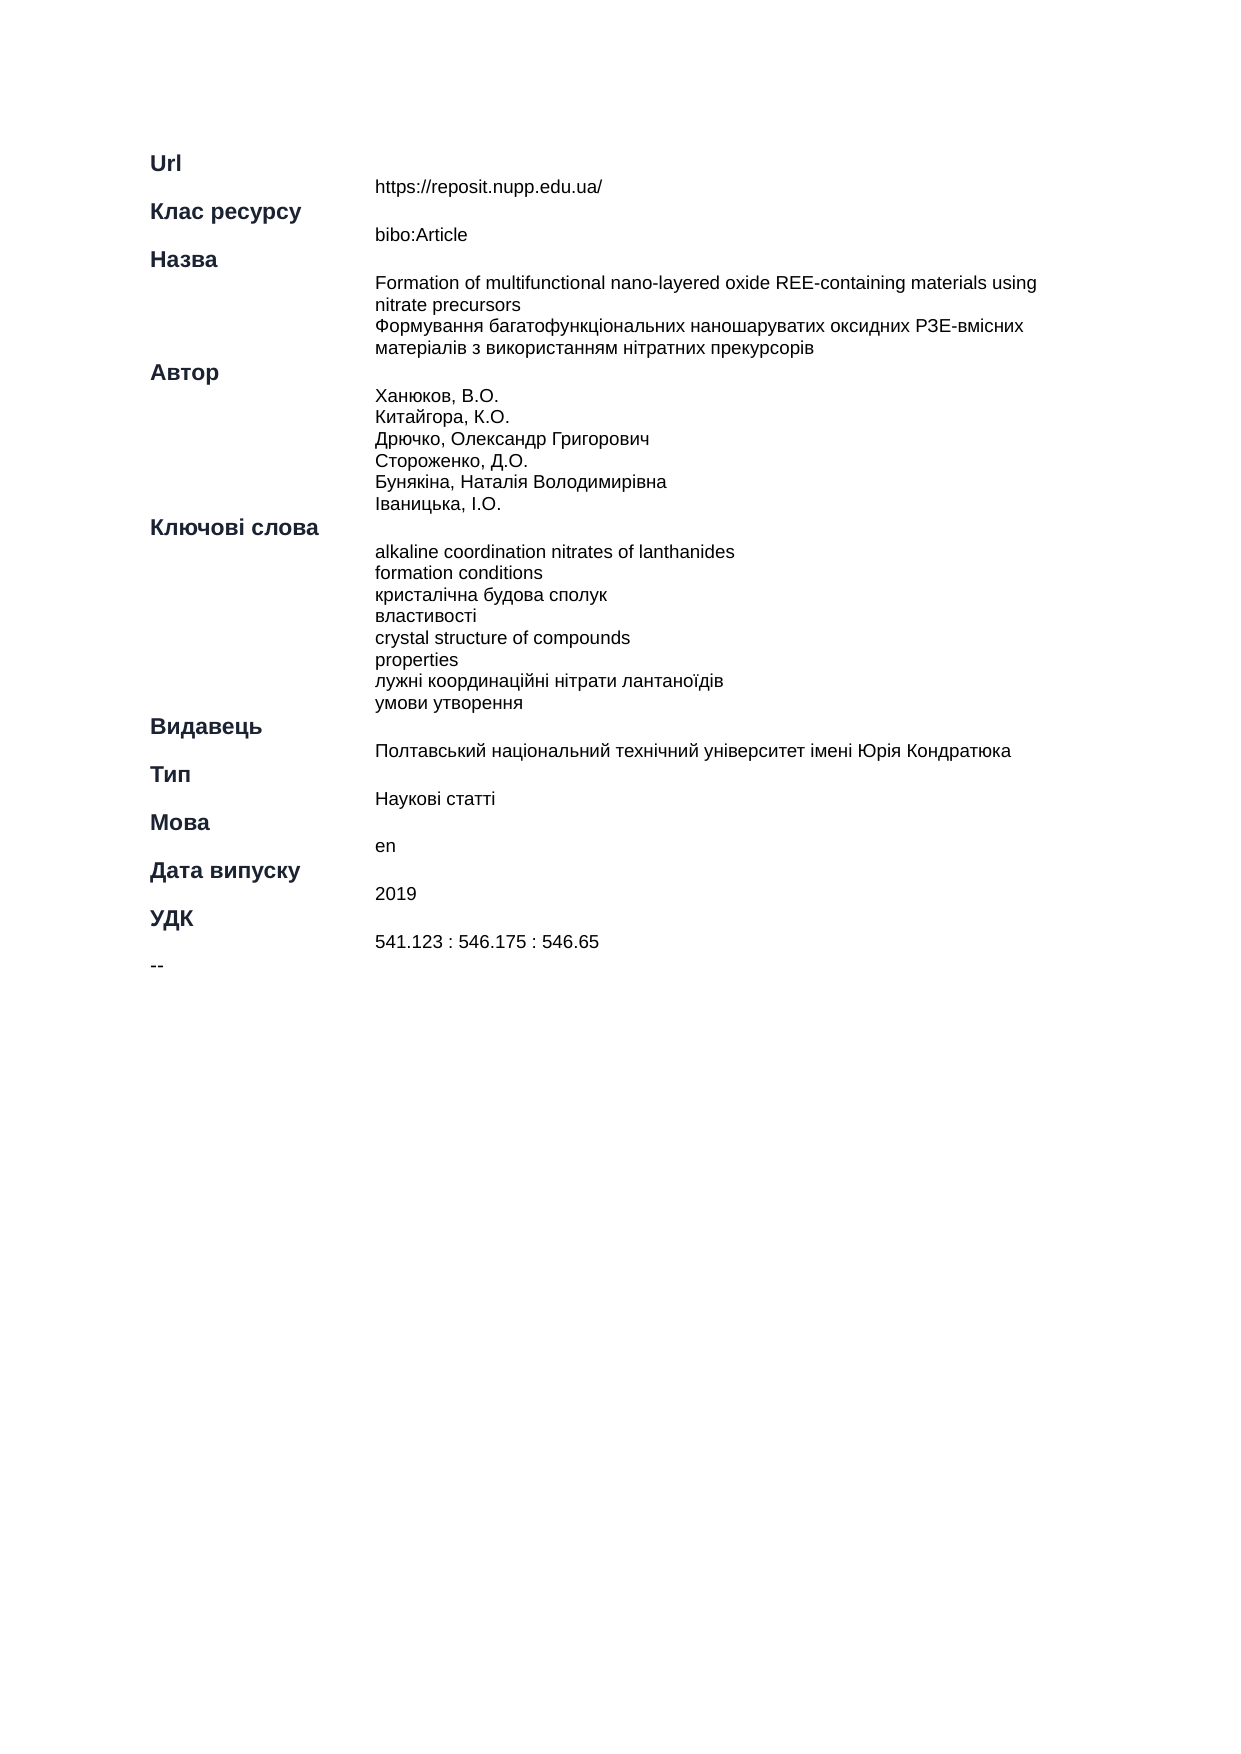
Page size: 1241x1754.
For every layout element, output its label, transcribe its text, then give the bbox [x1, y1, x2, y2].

text Наукові статті [375, 787, 1090, 809]
text 2019 [375, 883, 1090, 905]
text умови утворення [375, 691, 1090, 713]
text -- [150, 953, 1090, 977]
text 541.123 : 546.175 : 546.65 [375, 931, 1090, 953]
text Дрючко, Олександр Григорович [375, 428, 1090, 449]
text Ключові слова [150, 514, 1090, 541]
text Бунякіна, Наталія Володимирівна [375, 471, 1090, 493]
text Formation of multifunctional nano-layered oxide REE-containing materials using nitrate precursors [375, 272, 1090, 315]
text Китайгора, К.О. [375, 406, 1090, 428]
text properties [375, 648, 1090, 670]
text Url [150, 150, 1090, 176]
text https://reposit.nupp.edu.ua/ [375, 176, 1090, 198]
text кристалічна будова сполук [375, 584, 1090, 605]
text Тип [150, 761, 1090, 787]
text formation conditions [375, 562, 1090, 584]
text bibo:Article [375, 224, 1090, 246]
text властивості [375, 605, 1090, 627]
text Іваницька, І.О. [375, 493, 1090, 514]
text alkaline coordination nitrates of lanthanides [375, 541, 1090, 562]
text Формування багатофункціональних наношаруватих оксидних РЗЕ-вмісних матеріалів з використанням нітратних прекурсорів [375, 315, 1090, 358]
text Клас ресурсу [150, 198, 1090, 224]
text Назва [150, 246, 1090, 272]
text лужні координаційні нітрати лантаноїдів [375, 670, 1090, 691]
text УДК [150, 905, 1090, 931]
text Стороженко, Д.О. [375, 449, 1090, 471]
text en [375, 835, 1090, 857]
text Дата випуску [150, 857, 1090, 883]
text Мова [150, 809, 1090, 835]
text crystal structure of compounds [375, 627, 1090, 648]
text Ханюков, В.О. [375, 385, 1090, 406]
text Автор [150, 358, 1090, 385]
text Видавець [150, 713, 1090, 739]
text Полтавський національний технічний університет імені Юрія Кондратюка [375, 739, 1090, 761]
